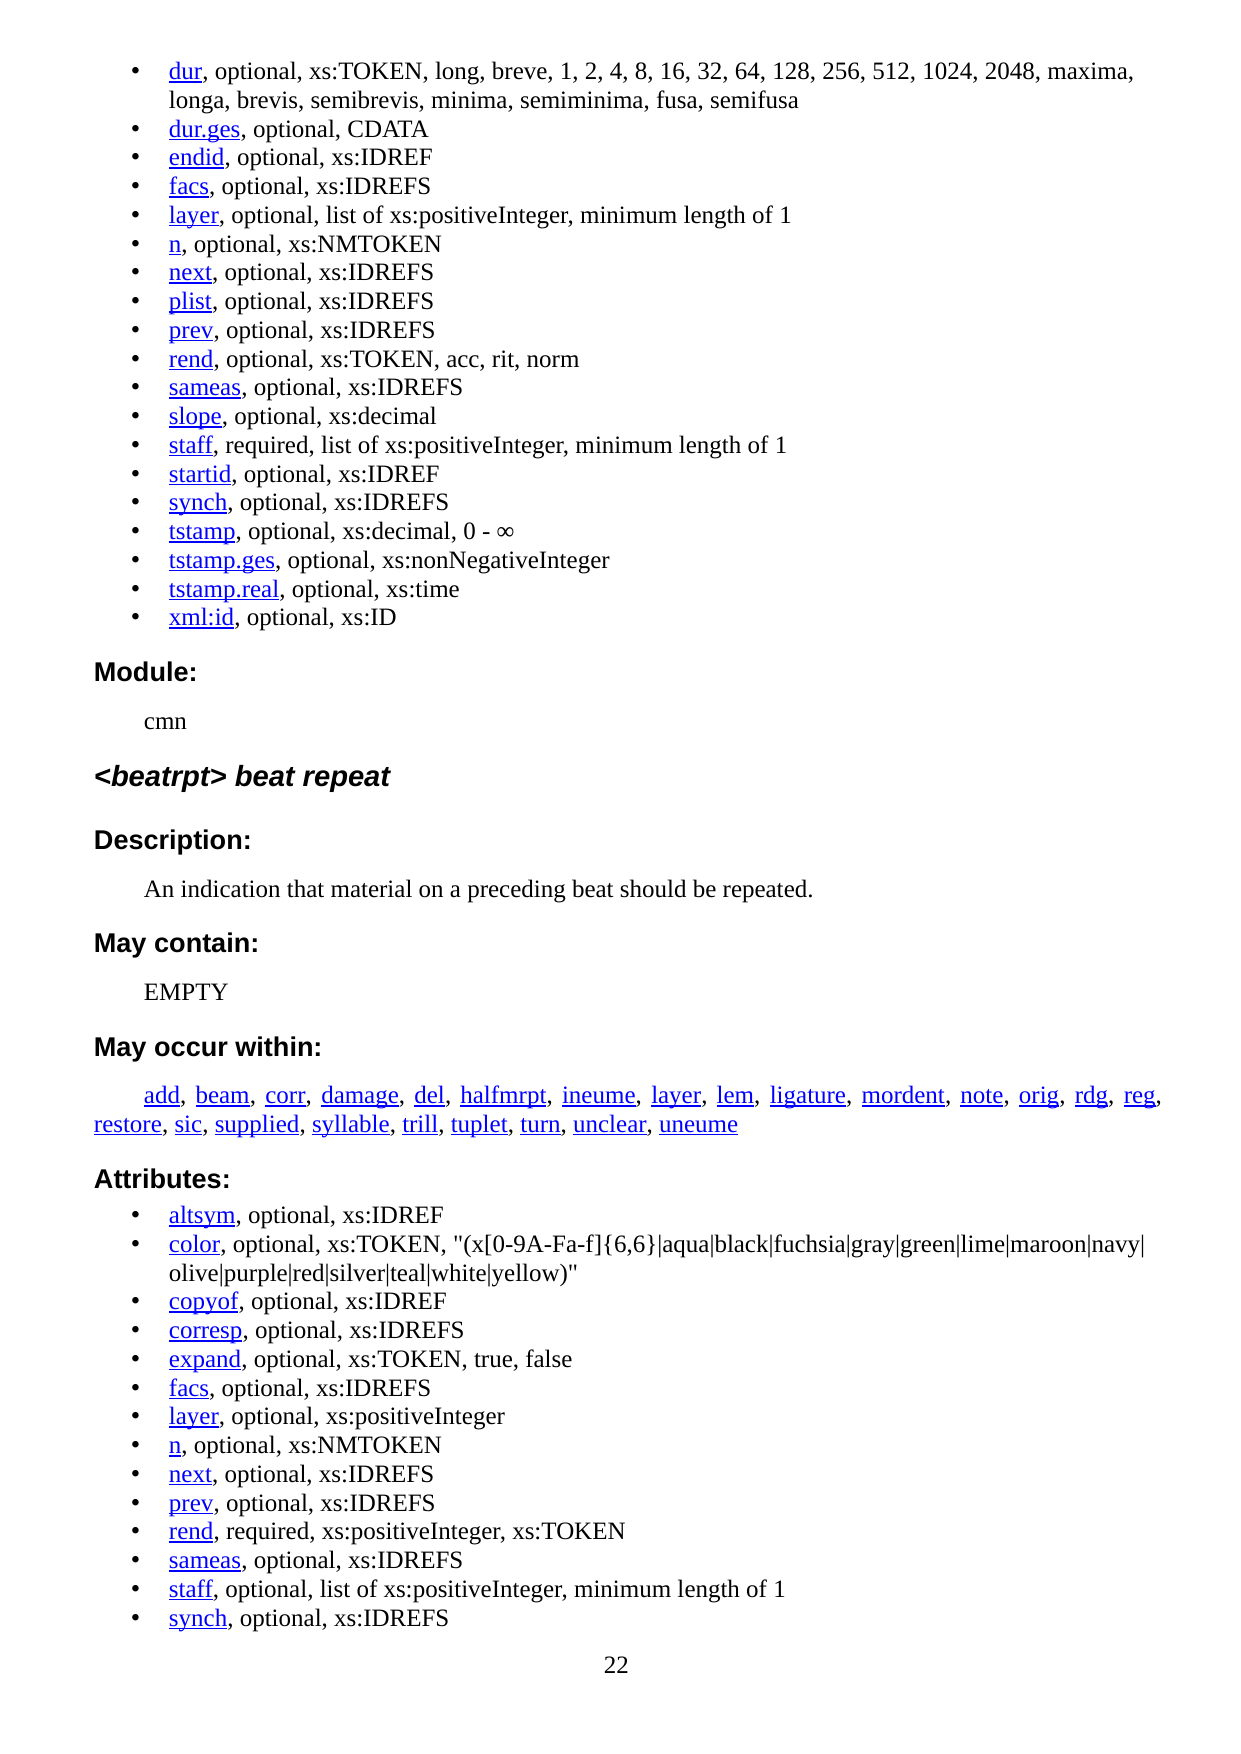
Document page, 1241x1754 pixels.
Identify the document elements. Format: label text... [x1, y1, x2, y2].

list startid, optional, xs:IDREF [131, 459, 1162, 487]
list synch, optional, xs:IDREFS [131, 1603, 1162, 1631]
list facs, optional, xs:IDREFS [131, 1373, 1162, 1401]
subtitle <beatrpt> beat repeat [94, 759, 1162, 793]
list plist, optional, xs:IDREFS [131, 286, 1162, 315]
text add, beam, corr, damage, del, halfmrpt, ineume, layer, lem, ligature, mordent, note, orig, rdg, reg, restore, sic, supplied, syllable, trill, tuplet, turn, unclear, uneume [94, 1080, 1162, 1138]
list sameas, optional, xs:IDREFS [131, 1545, 1162, 1574]
list tstamp.ges, optional, xs:nonNegativeInteger [131, 545, 1162, 574]
list expand, optional, xs:TOKEN, true, false [131, 1344, 1162, 1373]
list copyof, optional, xs:IDREF [131, 1286, 1162, 1315]
list layer, optional, list of xs:positiveInteger, minimum length of 1 [131, 200, 1162, 229]
text cmn [94, 706, 1162, 734]
list staff, optional, list of xs:positiveInteger, minimum length of 1 [131, 1574, 1162, 1603]
list rend, required, xs:positiveInteger, xs:TOKEN [131, 1516, 1162, 1545]
list rend, optional, xs:TOKEN, acc, rit, norm [131, 344, 1162, 372]
list altsym, optional, xs:IDREF [131, 1200, 1162, 1229]
list n, optional, xs:NMTOKEN [131, 1430, 1162, 1459]
subtitle May occur within: [94, 1031, 1162, 1062]
list n, optional, xs:NMTOKEN [131, 229, 1162, 257]
list prev, optional, xs:IDREFS [131, 1488, 1162, 1516]
list staff, required, list of xs:positiveInteger, minimum length of 1 [131, 430, 1162, 459]
list next, optional, xs:IDREFS [131, 1459, 1162, 1488]
list synch, optional, xs:IDREFS [131, 487, 1162, 516]
list sameas, optional, xs:IDREFS [131, 372, 1162, 401]
list slope, optional, xs:decimal [131, 401, 1162, 430]
list prev, optional, xs:IDREFS [131, 315, 1162, 344]
list endid, optional, xs:IDREF [131, 142, 1162, 171]
list dur, optional, xs:TOKEN, long, breve, 1, 2, 4, 8, 16, 32, 64, 128, 256, 512, 1024, 2048, maxima, longa, brevis, semibrevis, minima, semiminima, fusa, semifusa [131, 56, 1162, 114]
list corresp, optional, xs:IDREFS [131, 1315, 1162, 1344]
list layer, optional, xs:positiveInteger [131, 1401, 1162, 1430]
subtitle Description: [94, 824, 1162, 856]
list dur.ges, optional, CDATA [131, 114, 1162, 142]
subtitle Module: [94, 656, 1162, 687]
list tstamp, optional, xs:decimal, 0 - ∞ [131, 516, 1162, 545]
list tstamp.real, optional, xs:time [131, 574, 1162, 602]
list facs, optional, xs:IDREFS [131, 171, 1162, 200]
text EMPTY [94, 977, 1162, 1006]
list xml:id, optional, xs:ID [131, 602, 1162, 631]
subtitle May contain: [94, 927, 1162, 959]
list color, optional, xs:TOKEN, "(x[0-9A-Fa-f]{6,6}|aqua|black|fuchsia|gray|green|lime|maroon|navy|olive|purple|red|silver|teal|white|yellow)" [131, 1229, 1162, 1286]
list next, optional, xs:IDREFS [131, 257, 1162, 286]
subtitle Attributes: [94, 1163, 1162, 1194]
text An indication that material on a preceding beat should be repeated. [94, 874, 1162, 902]
